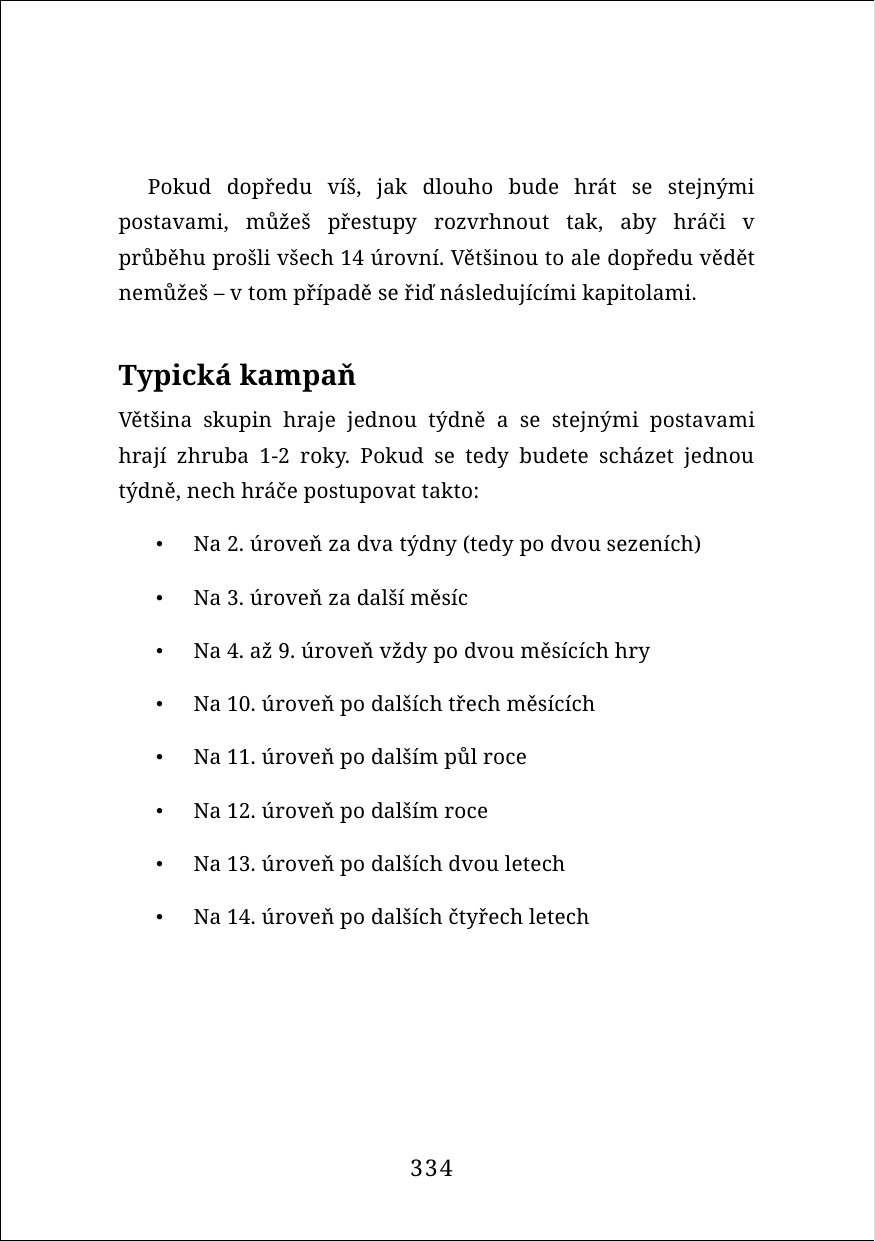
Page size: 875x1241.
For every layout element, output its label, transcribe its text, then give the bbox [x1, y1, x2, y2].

text Pokud dopředu víš, jak dlouho bude hrát se stejnými postavami, můžeš přestupy rozvrhnout tak, aby hráči v průběhu prošli všech 14 úrovní. Většinou to ale dopředu vědět nemůžeš – v tom případě se řiď následujícími kapitolami. [118, 172, 756, 307]
subtitle Typická kampaň [118, 355, 756, 393]
list Na 12. úroveň po dalším roce [156, 796, 756, 824]
list Na 11. úroveň po dalším půl roce [156, 742, 756, 771]
list Na 10. úroveň po dalších třech měsících [156, 689, 756, 718]
list Na 2. úroveň za dva týdny (tedy po dvou sezeních) [156, 529, 756, 558]
list Na 14. úroveň po dalších čtyřech letech [156, 902, 756, 931]
text Většina skupin hraje jednou týdně a se stejnými postavami hrají zhruba 1-2 roky. Pokud se tedy budete scházet jednou týdně, nech hráče postupovat takto: [118, 405, 756, 505]
list Na 4. až 9. úroveň vždy po dvou měsících hry [156, 636, 756, 664]
list Na 13. úroveň po dalších dvou letech [156, 849, 756, 877]
list Na 3. úroveň za další měsíc [156, 583, 756, 611]
